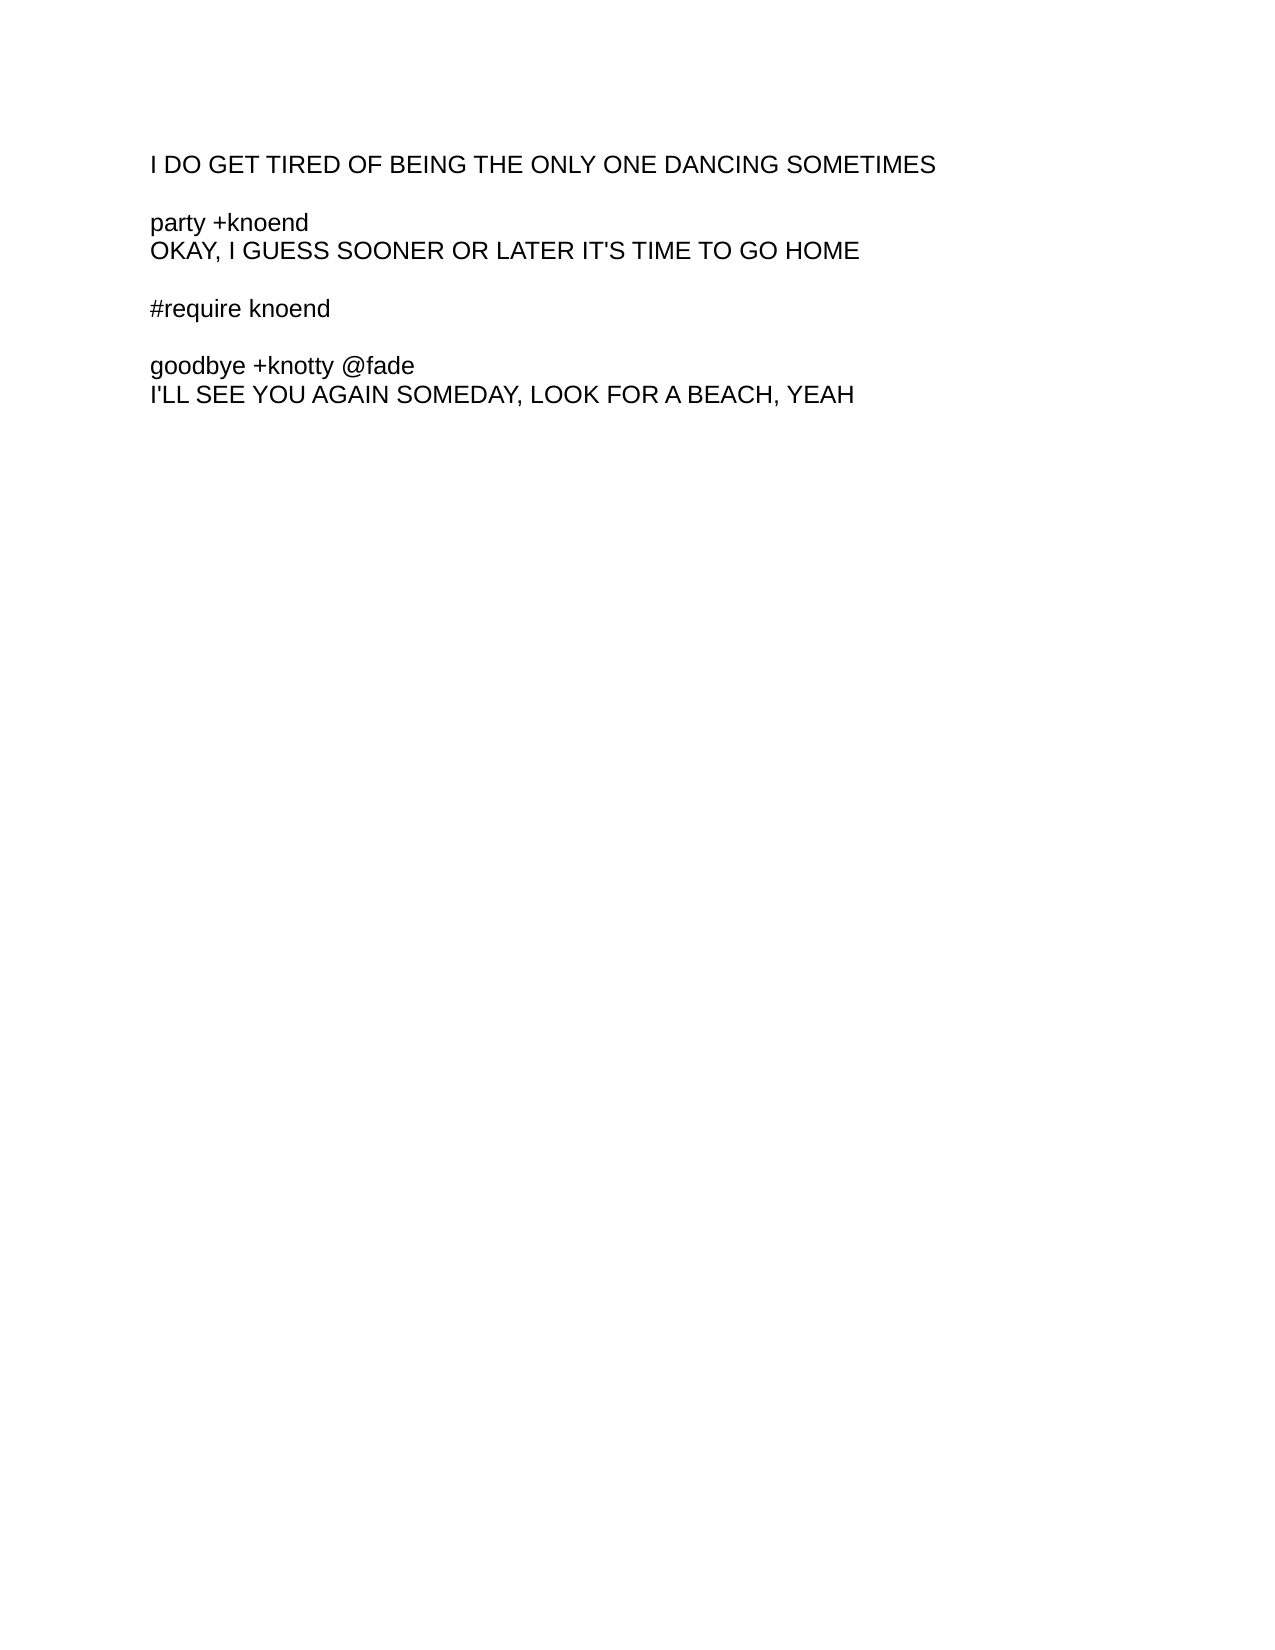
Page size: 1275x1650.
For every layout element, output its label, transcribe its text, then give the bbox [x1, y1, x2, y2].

text I DO GET TIRED OF BEING THE ONLY ONE DANCING SOMETIMES [150, 150, 1125, 179]
text OKAY, I GUESS SOONER OR LATER IT'S TIME TO GO HOME [150, 236, 1125, 265]
text #require knoend [150, 294, 1125, 322]
text party +knoend [150, 207, 1125, 236]
text goodbye +knotty @fade [150, 351, 1125, 380]
text I'LL SEE YOU AGAIN SOMEDAY, LOOK FOR A BEACH, YEAH [150, 380, 1125, 409]
